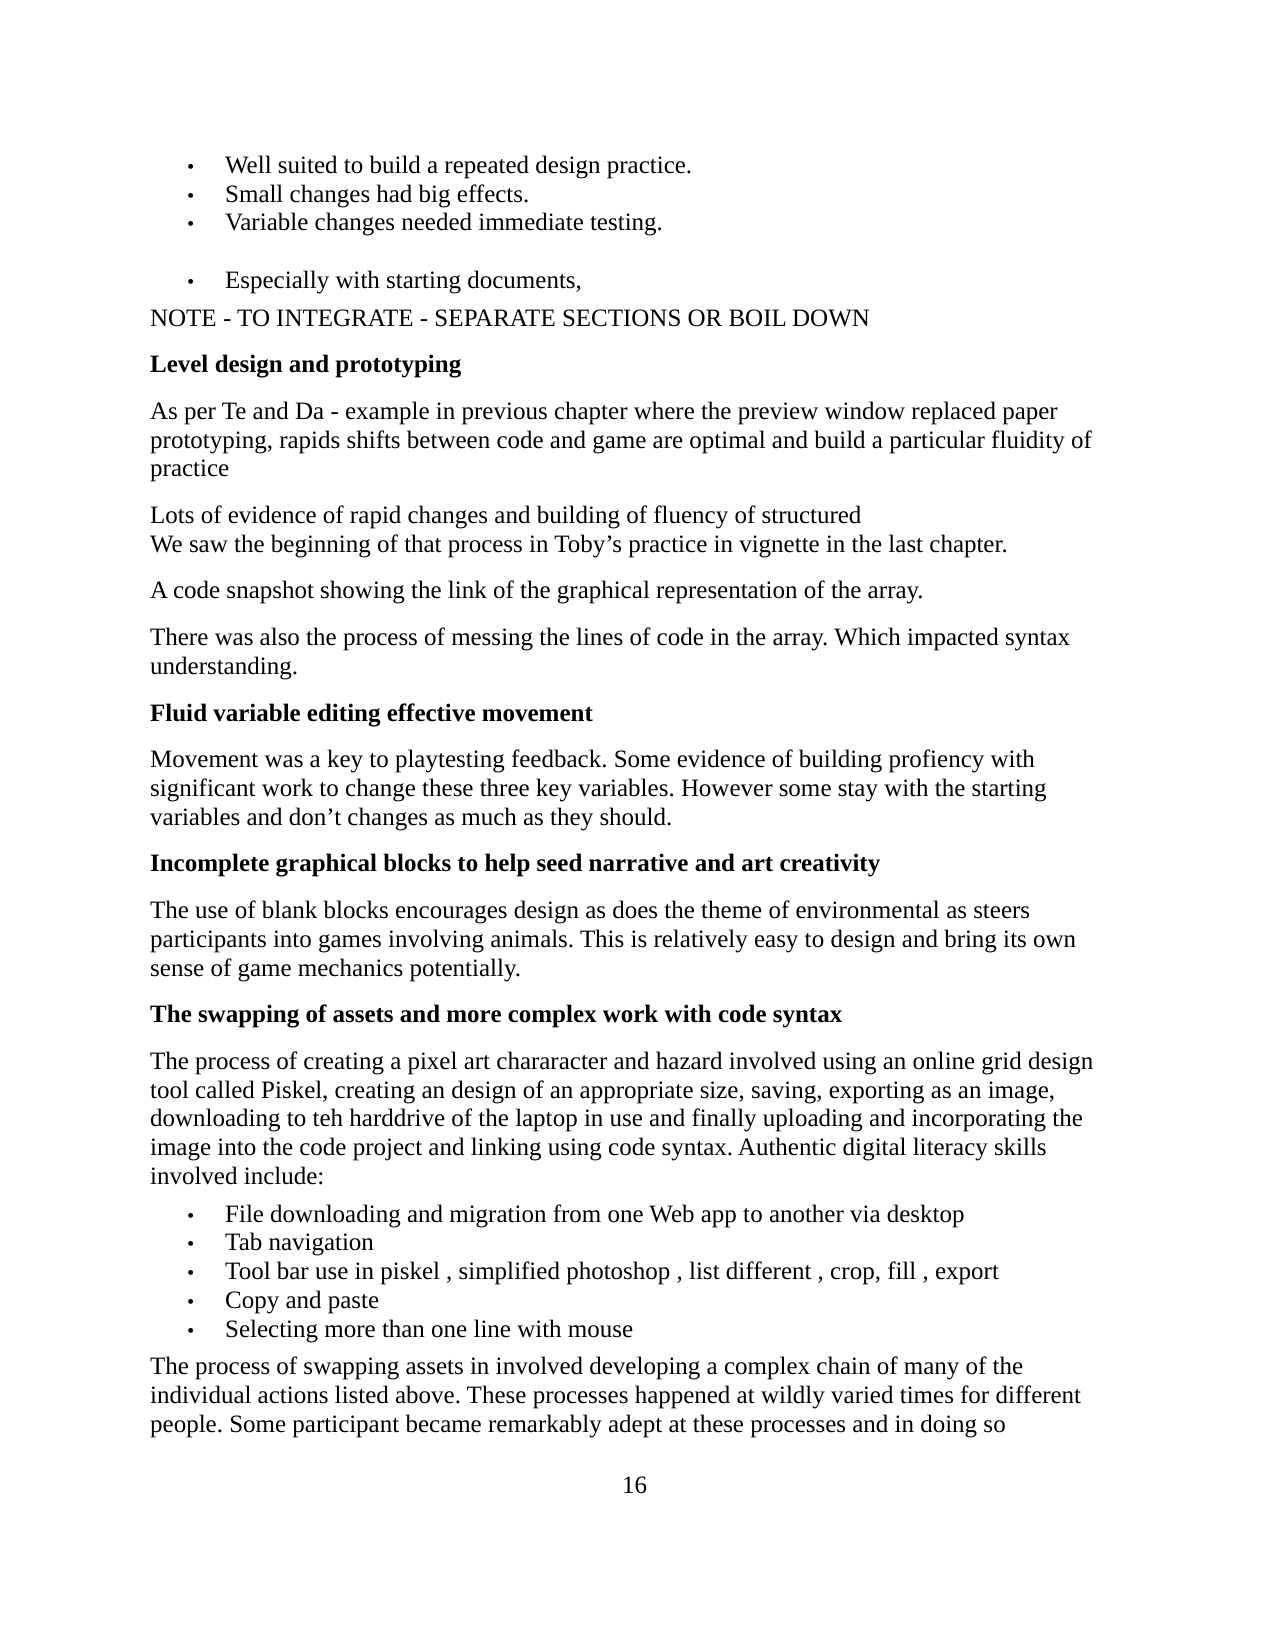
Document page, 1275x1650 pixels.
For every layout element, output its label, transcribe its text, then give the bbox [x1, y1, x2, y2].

text Lots of evidence of rapid changes and building of fluency of structured We saw the beginning of that process in Toby’s practice in vignette in the last chapter. [150, 500, 1125, 558]
text A code snapshot showing the link of the graphical representation of the array. [150, 576, 1125, 604]
list Tab navigation [187, 1227, 1125, 1256]
list Selecting more than one line with mouse [187, 1314, 1125, 1342]
text The use of blank blocks encourages design as does the theme of environmental as steers participants into games involving animals. This is relatively easy to design and bring its own sense of game mechanics potentially. [150, 895, 1125, 981]
text There was also the process of messing the lines of code in the array. Which impacted syntax understanding. [150, 622, 1125, 680]
list Variable changes needed immediate testing. [187, 207, 1125, 265]
list File downloading and migration from one Web app to another via desktop [187, 1199, 1125, 1227]
text Fluid variable editing effective movement [150, 698, 1125, 726]
list Copy and paste [187, 1285, 1125, 1314]
text Level design and prototyping [150, 349, 1125, 378]
text The process of swapping assets in involved developing a complex chain of many of the individual actions listed above. These processes happened at wildly varied times for different people. Some participant became remarkably adept at these processes and in doing so [150, 1351, 1125, 1438]
text The process of creating a pixel art chararacter and hazard involved using an online grid design tool called Piskel, creating an design of an appropriate size, saving, exporting as an image, downloading to teh harddrive of the laptop in use and finally uploading and incorporating the image into the code project and linking using code syntax. Authentic digital literacy skills involved include: [150, 1046, 1125, 1190]
text Movement was a key to playtesting feedback. Some evidence of building profiency with significant work to change these three key variables. However some stay with the starting variables and don’t changes as much as they should. [150, 744, 1125, 831]
text Incomplete graphical blocks to help seed narrative and art creativity [150, 848, 1125, 877]
text The swapping of assets and more complex work with code syntax [150, 999, 1125, 1028]
list Small changes had big effects. [187, 179, 1125, 207]
text NOTE - TO INTEGRATE - SEPARATE SECTIONS OR BOIL DOWN [150, 303, 1125, 331]
list Well suited to build a repeated design practice. [187, 150, 1125, 179]
text As per Te and Da - example in previous chapter where the preview window replaced paper prototyping, rapids shifts between code and game are optimal and build a particular fluidity of practice [150, 396, 1125, 482]
list Tool bar use in piskel , simplified photoshop , list different , crop, fill , export [187, 1256, 1125, 1285]
list Especially with starting documents, [187, 265, 1125, 294]
